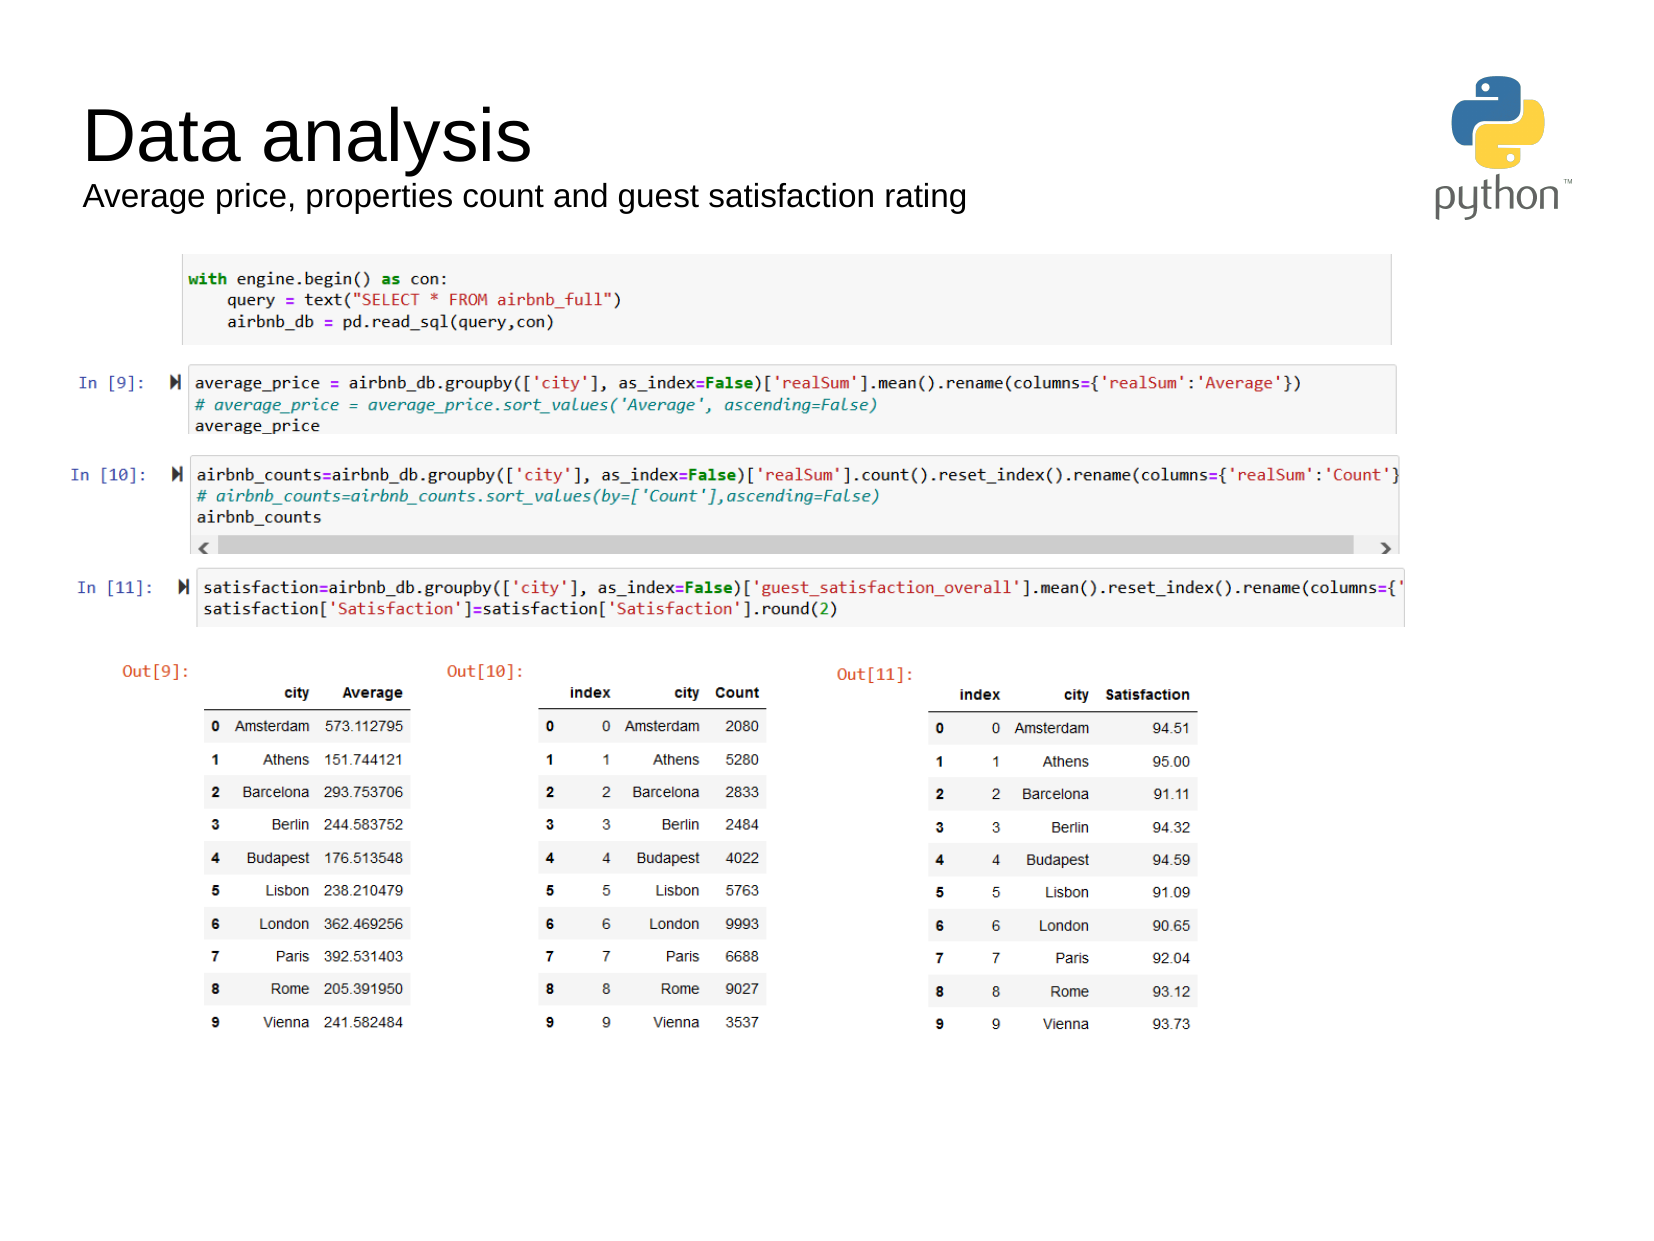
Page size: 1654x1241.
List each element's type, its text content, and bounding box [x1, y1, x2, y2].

picture [105, 659, 423, 1042]
picture [38, 254, 1396, 346]
picture [435, 659, 781, 1041]
picture [1367, 75, 1629, 223]
title Data analysis Average price, properties count and guest satisfaction rating [82, 93, 1264, 215]
picture [44, 357, 1411, 627]
picture [825, 659, 1208, 1050]
